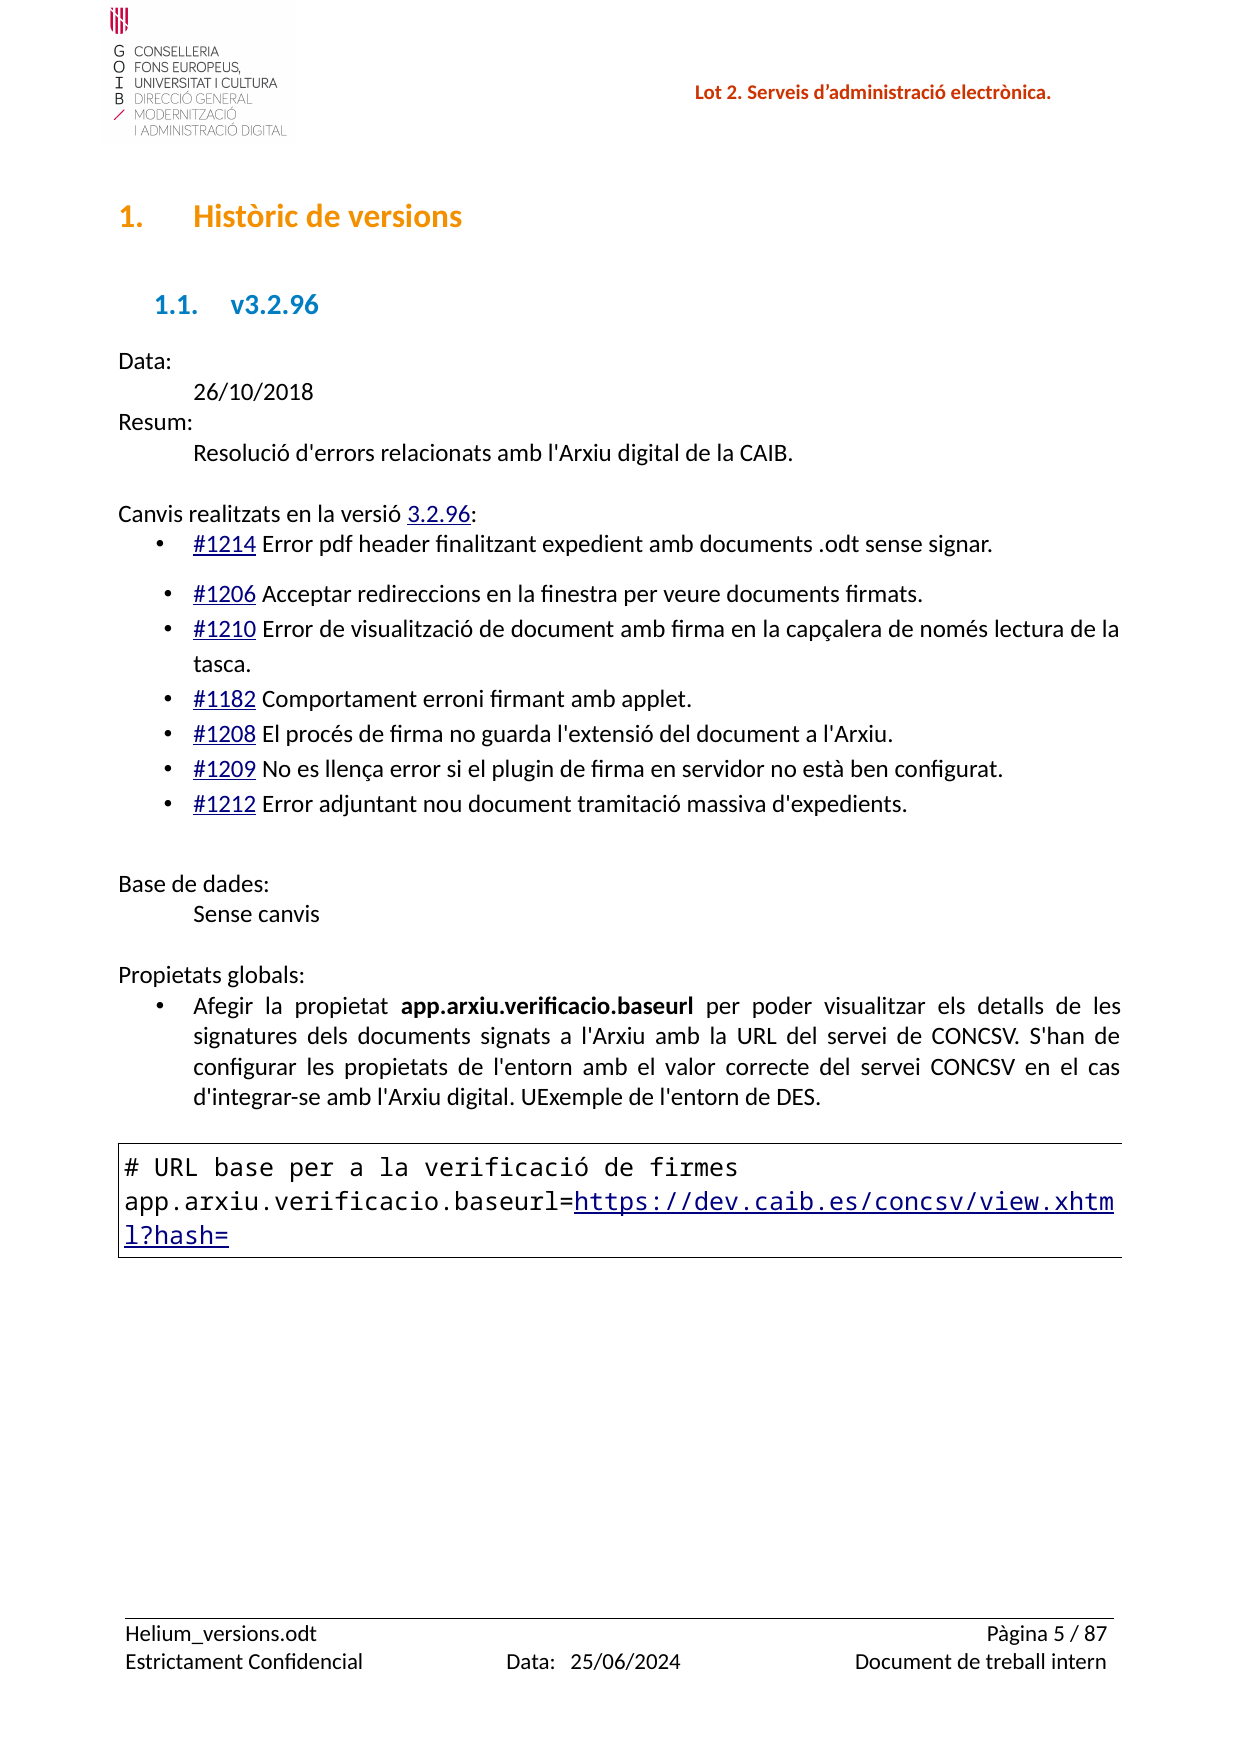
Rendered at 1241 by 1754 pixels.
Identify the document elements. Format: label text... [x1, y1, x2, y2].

text Sense canvis [118, 898, 1122, 929]
text Resolució d'errors relacionats amb l'Arxiu digital de la CAIB. [118, 437, 1122, 467]
text Resum: [118, 406, 1122, 437]
picture [100, 0, 297, 144]
list #1208 El procés de firma no guarda l'extensió del document a l'Arxiu. [164, 718, 1122, 748]
list #1182 Comportament erroni firmant amb applet. [164, 683, 1122, 713]
text Base de dades: [118, 868, 1122, 898]
list #1214 Error pdf header finalitzant expedient amb documents .odt sense signar. [156, 528, 1122, 559]
list #1209 No es llença error si el plugin de firma en servidor no està ben configurat. [164, 753, 1122, 783]
text Canvis realitzats en la versió 3.2.96: [118, 498, 1122, 528]
list #1212 Error adjuntant nou document tramitació massiva d'expedients. [164, 788, 1122, 818]
list #1206 Acceptar redireccions en la finestra per veure documents firmats. [164, 578, 1122, 608]
text Propietats globals: [118, 959, 1122, 990]
subtitle Històric de versions [118, 195, 1122, 236]
list #1210 Error de visualització de document amb firma en la capçalera de només lectura de la tasca. [164, 613, 1122, 678]
subtitle v3.2.96 [153, 286, 1122, 321]
text 26/10/2018 [118, 376, 1122, 406]
list Afegir la propietat app.arxiu.verificacio.baseurl per poder visualitzar els detalls de les signatures dels documents signats a l'Arxiu amb la URL del servei de CONCSV. S'han de configurar les propietats de l'entorn amb el valor correcte del servei CONCSV en el cas d'integrar-se amb l'Arxiu digital. UExemple de l'entorn de DES. [156, 990, 1122, 1112]
text Data: [118, 345, 1122, 376]
table_header # URL base per a la verificació de firmes app.arxiu.verificacio.baseurl=https://dev.caib.es/concsv/view.xhtml?hash= [119, 1144, 1122, 1257]
